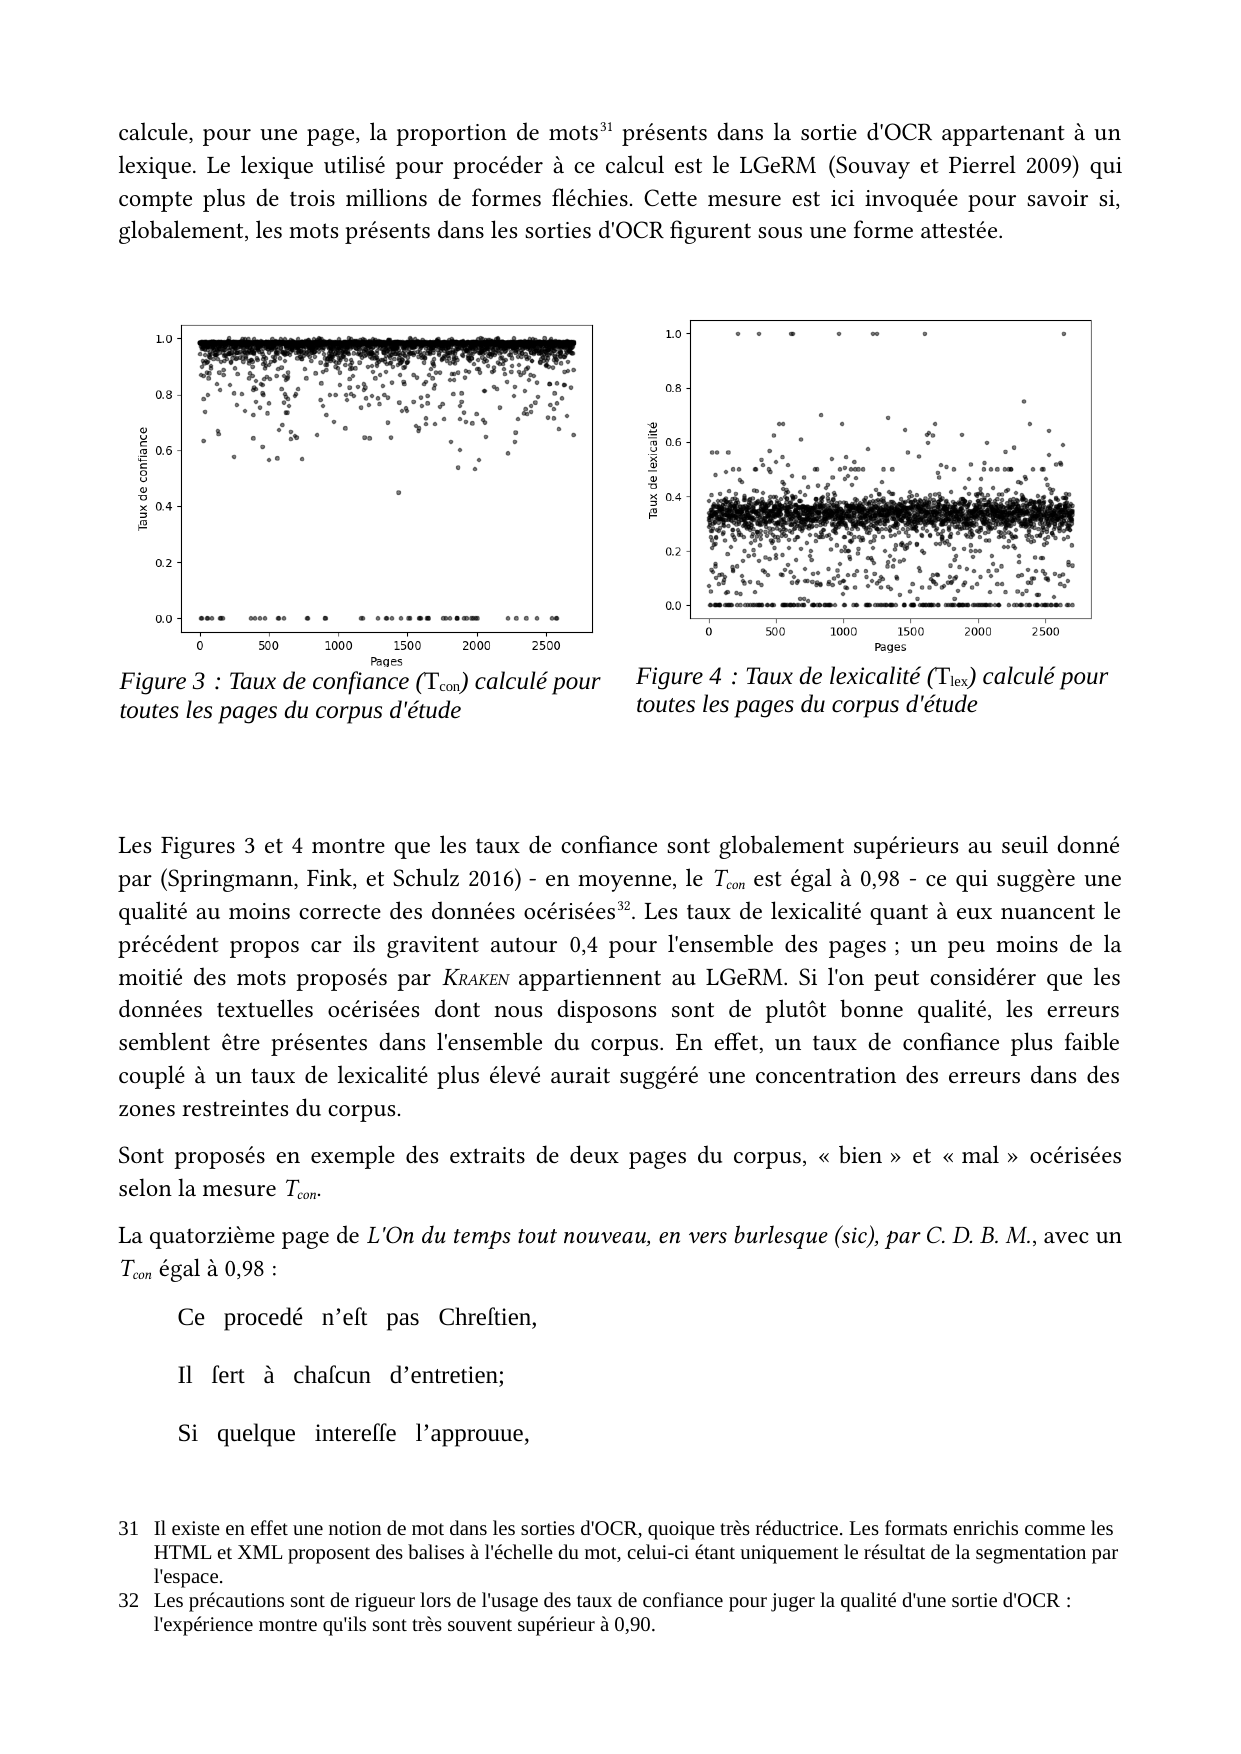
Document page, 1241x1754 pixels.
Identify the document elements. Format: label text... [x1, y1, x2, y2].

text Il ſert à chaſcun d’entretien; [177, 1360, 1063, 1389]
text Figure 4 : Taux de lexicalité (Tlex) calculé pour toutes les pages du corpus d'étude [636, 661, 1132, 718]
text Si quelque intereſſe l’approuue, [177, 1418, 1063, 1447]
text Sont proposés en exemple des extraits de deux pages du corpus, « bien » et « mal » océrisées selon la mesure Tcon. [118, 1141, 1122, 1203]
text Ce procedé n’eſt pas Chreſtien, [177, 1302, 1063, 1330]
picture [114, 277, 1142, 667]
text Figure 3 : Taux de confiance (Tcon) calculé pour toutes les pages du corpus d'étude [119, 667, 631, 724]
text Les précautions sont de rigueur lors de l'usage des taux de confiance pour juger la qualité d'une sortie d'OCR : l'expérience montre qu'ils sont très souvent supérieur à 0,90. [118, 1588, 1122, 1636]
text calcule, pour une page, la proportion de mots présents dans la sortie d'OCR appartenant à un lexique. Le lexique utilisé pour procéder à ce calcul est le LGeRM (Souvay et Pierrel 2009) qui compte plus de trois millions de formes fléchies. Cette mesure est ici invoquée pour savoir si, globalement, les mots présents dans les sorties d'OCR figurent sous une forme attestée. [118, 118, 1122, 245]
text Les Figures 3 et 4 montre que les taux de confiance sont globalement supérieurs au seuil donné par (Springmann, Fink, et Schulz 2016) - en moyenne, le Tcon est égal à 0,98 - ce qui suggère une qualité au moins correcte des données océrisées. Les taux de lexicalité quant à eux nuancent le précédent propos car ils gravitent autour 0,4 pour l'ensemble des pages ; un peu moins de la moitié des mots proposés par Kraken appartiennent au LGeRM. Si l'on peut considérer que les données textuelles océrisées dont nous disposons sont de plutôt bonne qualité, les erreurs semblent être présentes dans l'ensemble du corpus. En effet, un taux de confiance plus faible couplé à un taux de lexicalité plus élevé aurait suggéré une concentration des erreurs dans des zones restreintes du corpus. [118, 831, 1122, 1122]
text Il existe en effet une notion de mot dans les sorties d'OCR, quoique très réductrice. Les formats enrichis comme les HTML et XML proposent des balises à l'échelle du mot, celui-ci étant uniquement le résultat de la segmentation par l'espace. [118, 1516, 1122, 1588]
text La quatorzième page de L'On du temps tout nouveau, en vers burlesque (sic), par C. D. B. M., avec un Tcon égal à 0,98 : [118, 1221, 1122, 1283]
